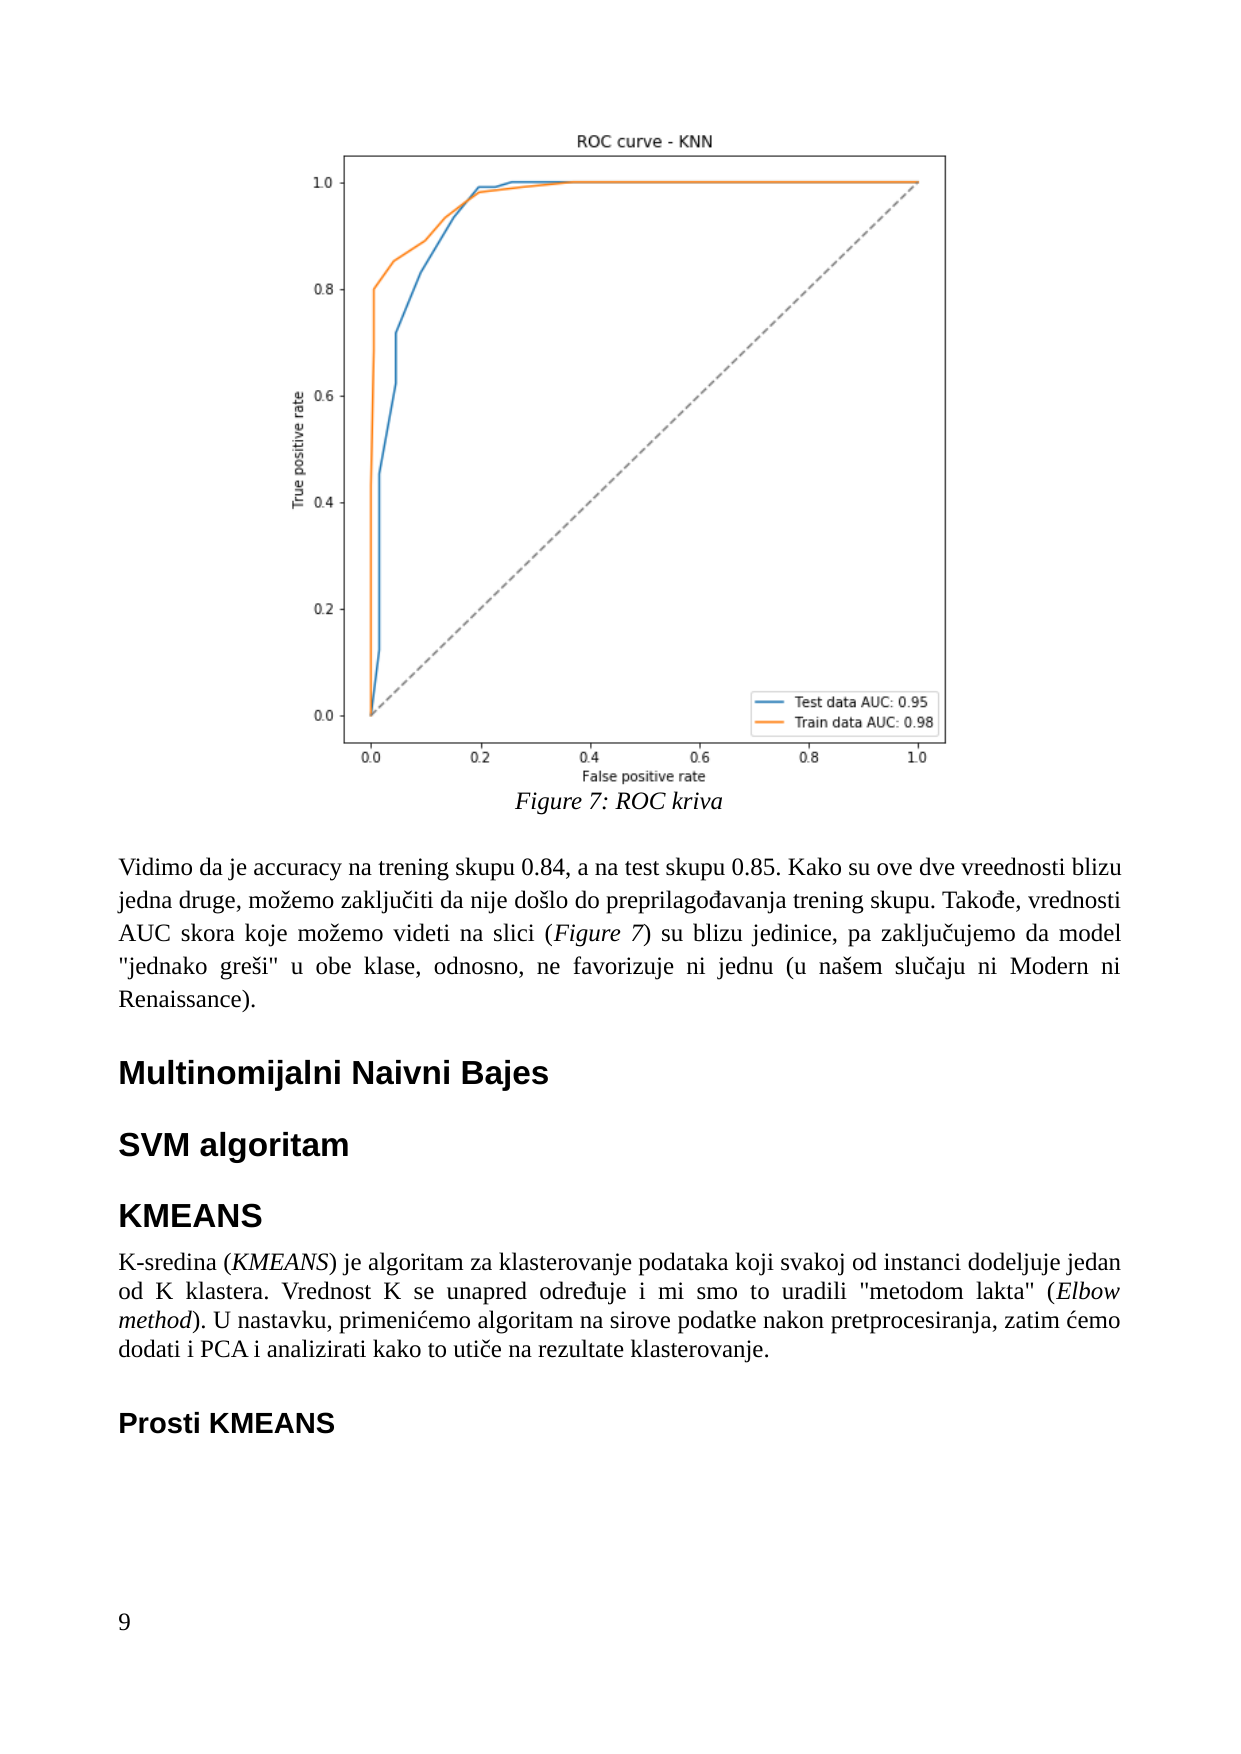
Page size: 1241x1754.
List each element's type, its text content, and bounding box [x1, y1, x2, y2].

text Vidimo da je accuracy na trening skupu 0.84, a na test skupu 0.85. Kako su ove dve vreednosti blizu jedna druge, možemo zaključiti da nije došlo do preprilagođavanja trening skupu. Takođe, vrednosti AUC skora koje možemo videti na slici (Figure 7) su blizu jedinice, pa zaključujemo da model "jednako greši" u obe klase, odnosno, ne favorizuje ni jednu (u našem slučaju ni Modern ni Renaissance). [118, 118, 1122, 1013]
text K-sredina (KMEANS) je algoritam za klasterovanje podataka koji svakoj od instanci dodeljuje jedan od K klastera. Vrednost K se unapred određuje i mi smo to uradili "metodom lakta" (Elbow method). U nastavku, primenićemo algoritam na sirove podatke nakon pretprocesiranja, zatim ćemo dodati i PCA i analizirati kako to utiče na rezultate klasterovanje. [118, 1247, 1122, 1362]
text Figure 7: ROC kriva [279, 787, 961, 815]
subtitle KMEANS [118, 1196, 1122, 1235]
subtitle Multinomijalni Naivni Bajes [118, 1053, 1122, 1091]
picture [279, 130, 961, 787]
subtitle SVM algoritam [118, 1125, 1122, 1163]
subtitle Prosti KMEANS [118, 1406, 1122, 1439]
